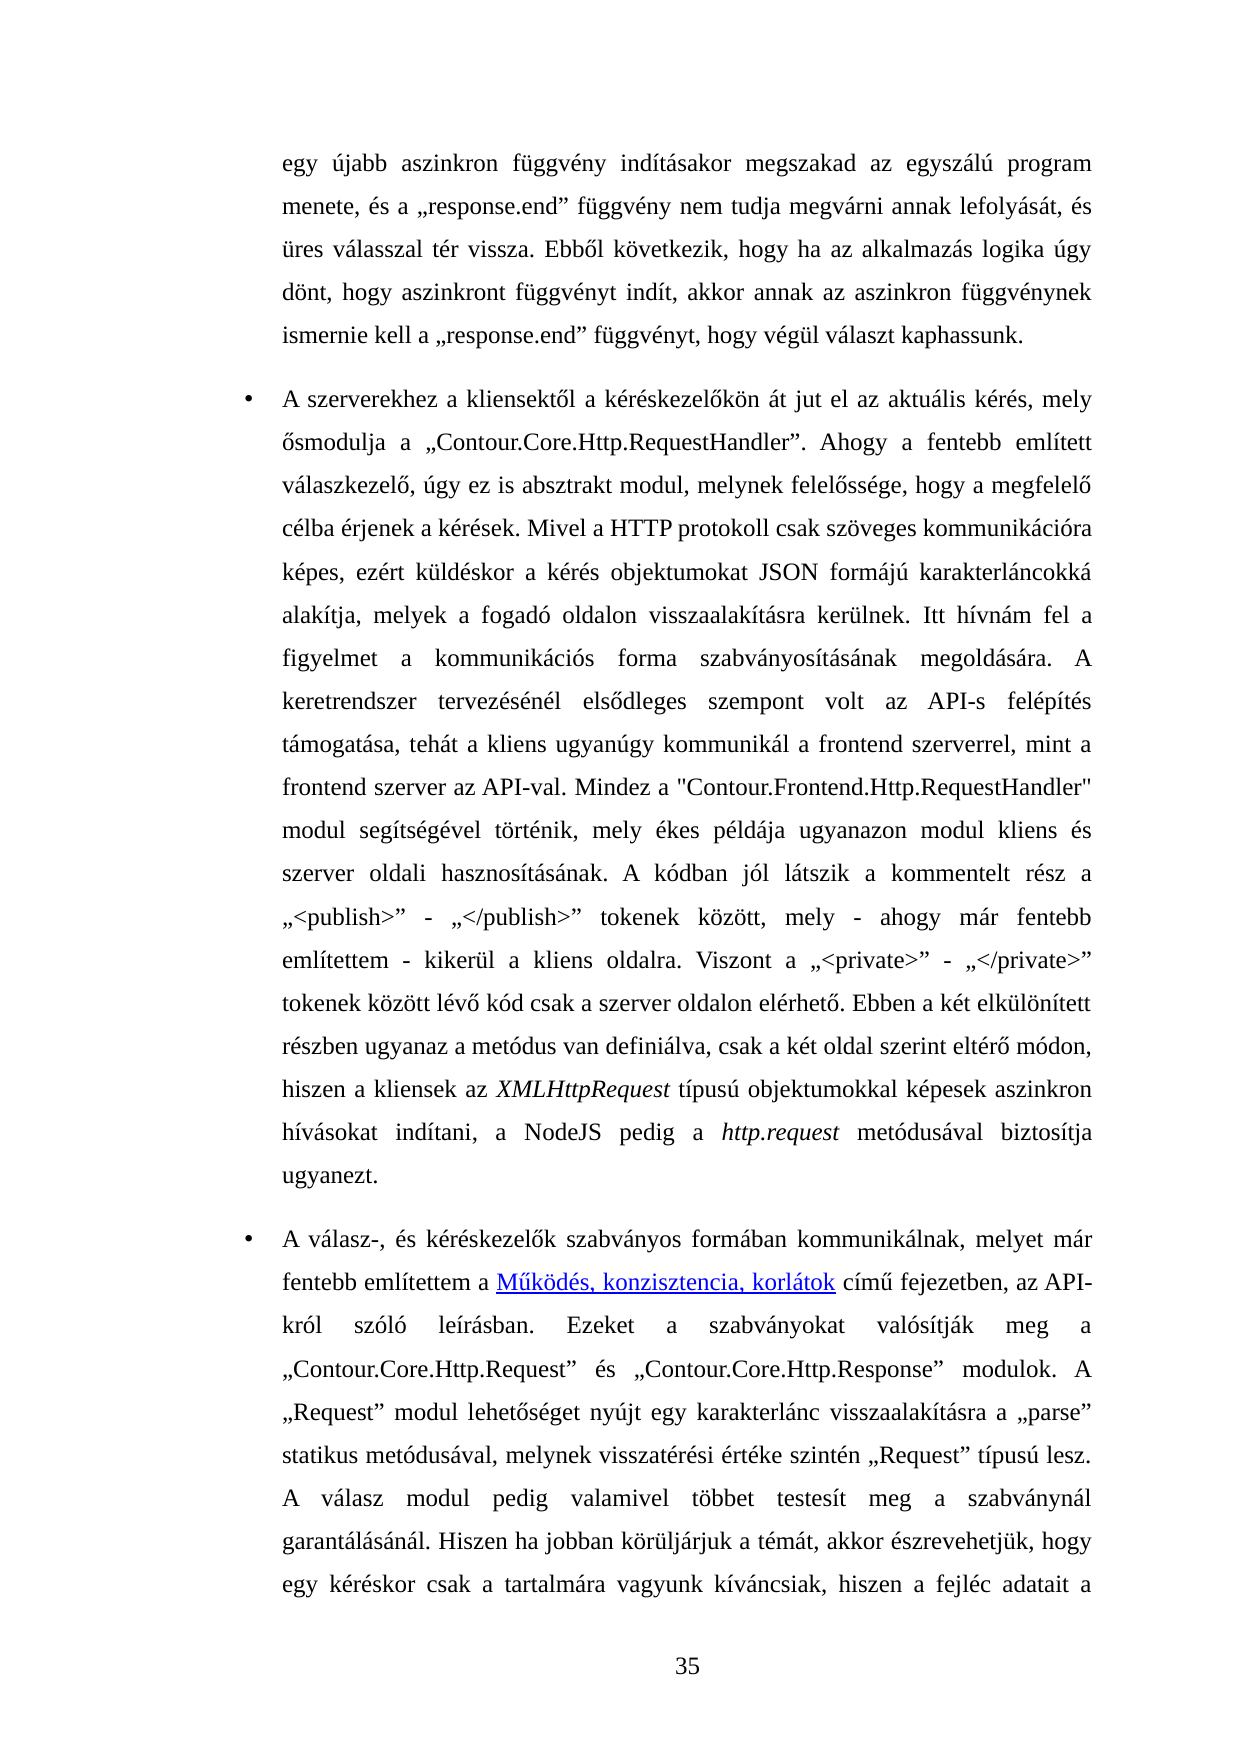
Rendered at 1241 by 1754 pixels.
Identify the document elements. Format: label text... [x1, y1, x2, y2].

list A szerverekhez a kliensektől a kéréskezelőkön át jut el az aktuális kérés, mely ősmodulja a „Contour.Core.Http.RequestHandler”. Ahogy a fentebb említett válaszkezelő, úgy ez is absztrakt modul, melynek felelőssége, hogy a megfelelő célba érjenek a kérések. Mivel a HTTP protokoll csak szöveges kommunikációra képes, ezért küldéskor a kérés objektumokat JSON formájú karakterláncokká alakítja, melyek a fogadó oldalon visszaalakításra kerülnek. Itt hívnám fel a figyelmet a kommunikációs forma szabványosításának megoldására. A keretrendszer tervezésénél elsődleges szempont volt az API-s felépítés támogatása, tehát a kliens ugyanúgy kommunikál a frontend szerverrel, mint a frontend szerver az API-val. Mindez a "Contour.Frontend.Http.RequestHandler" modul segítségével történik, mely ékes példája ugyanazon modul kliens és szerver oldali hasznosításának. A kódban jól látszik a kommentelt rész a „<publish>” - „</publish>” tokenek között, mely - ahogy már fentebb említettem - kikerül a kliens oldalra. Viszont a „<private>” - „</private>” tokenek között lévő kód csak a szerver oldalon elérhető. Ebben a két elkülönített részben ugyanaz a metódus van definiálva, csak a két oldal szerint eltérő módon, hiszen a kliensek az XMLHttpRequest típusú objektumokkal képesek aszinkron hívásokat indítani, a NodeJS pedig a http.request metódusával biztosítja ugyanezt. [244, 384, 1092, 1189]
list egy újabb aszinkron függvény indításakor megszakad az egyszálú program menete, és a „response.end” függvény nem tudja megvárni annak lefolyását, és üres válasszal tér vissza. Ebből következik, hogy ha az alkalmazás logika úgy dönt, hogy aszinkront függvényt indít, akkor annak az aszinkron függvénynek ismernie kell a „response.end” függvényt, hogy végül választ kaphassunk. [244, 148, 1092, 349]
list A válasz-, és kéréskezelők szabványos formában kommunikálnak, melyet már fentebb említettem a Működés, konzisztencia, korlátok című fejezetben, az API-król szóló leírásban. Ezeket a szabványokat valósítják meg a „Contour.Core.Http.Request” és „Contour.Core.Http.Response” modulok. A „Request” modul lehetőséget nyújt egy karakterlánc visszaalakításra a „parse” statikus metódusával, melynek visszatérési értéke szintén „Request” típusú lesz. A válasz modul pedig valamivel többet testesít meg a szabványnál garantálásánál. Hiszen ha jobban körüljárjuk a témát, akkor észrevehetjük, hogy egy kéréskor csak a tartalmára vagyunk kíváncsiak, hiszen a fejléc adatait a [244, 1224, 1092, 1598]
